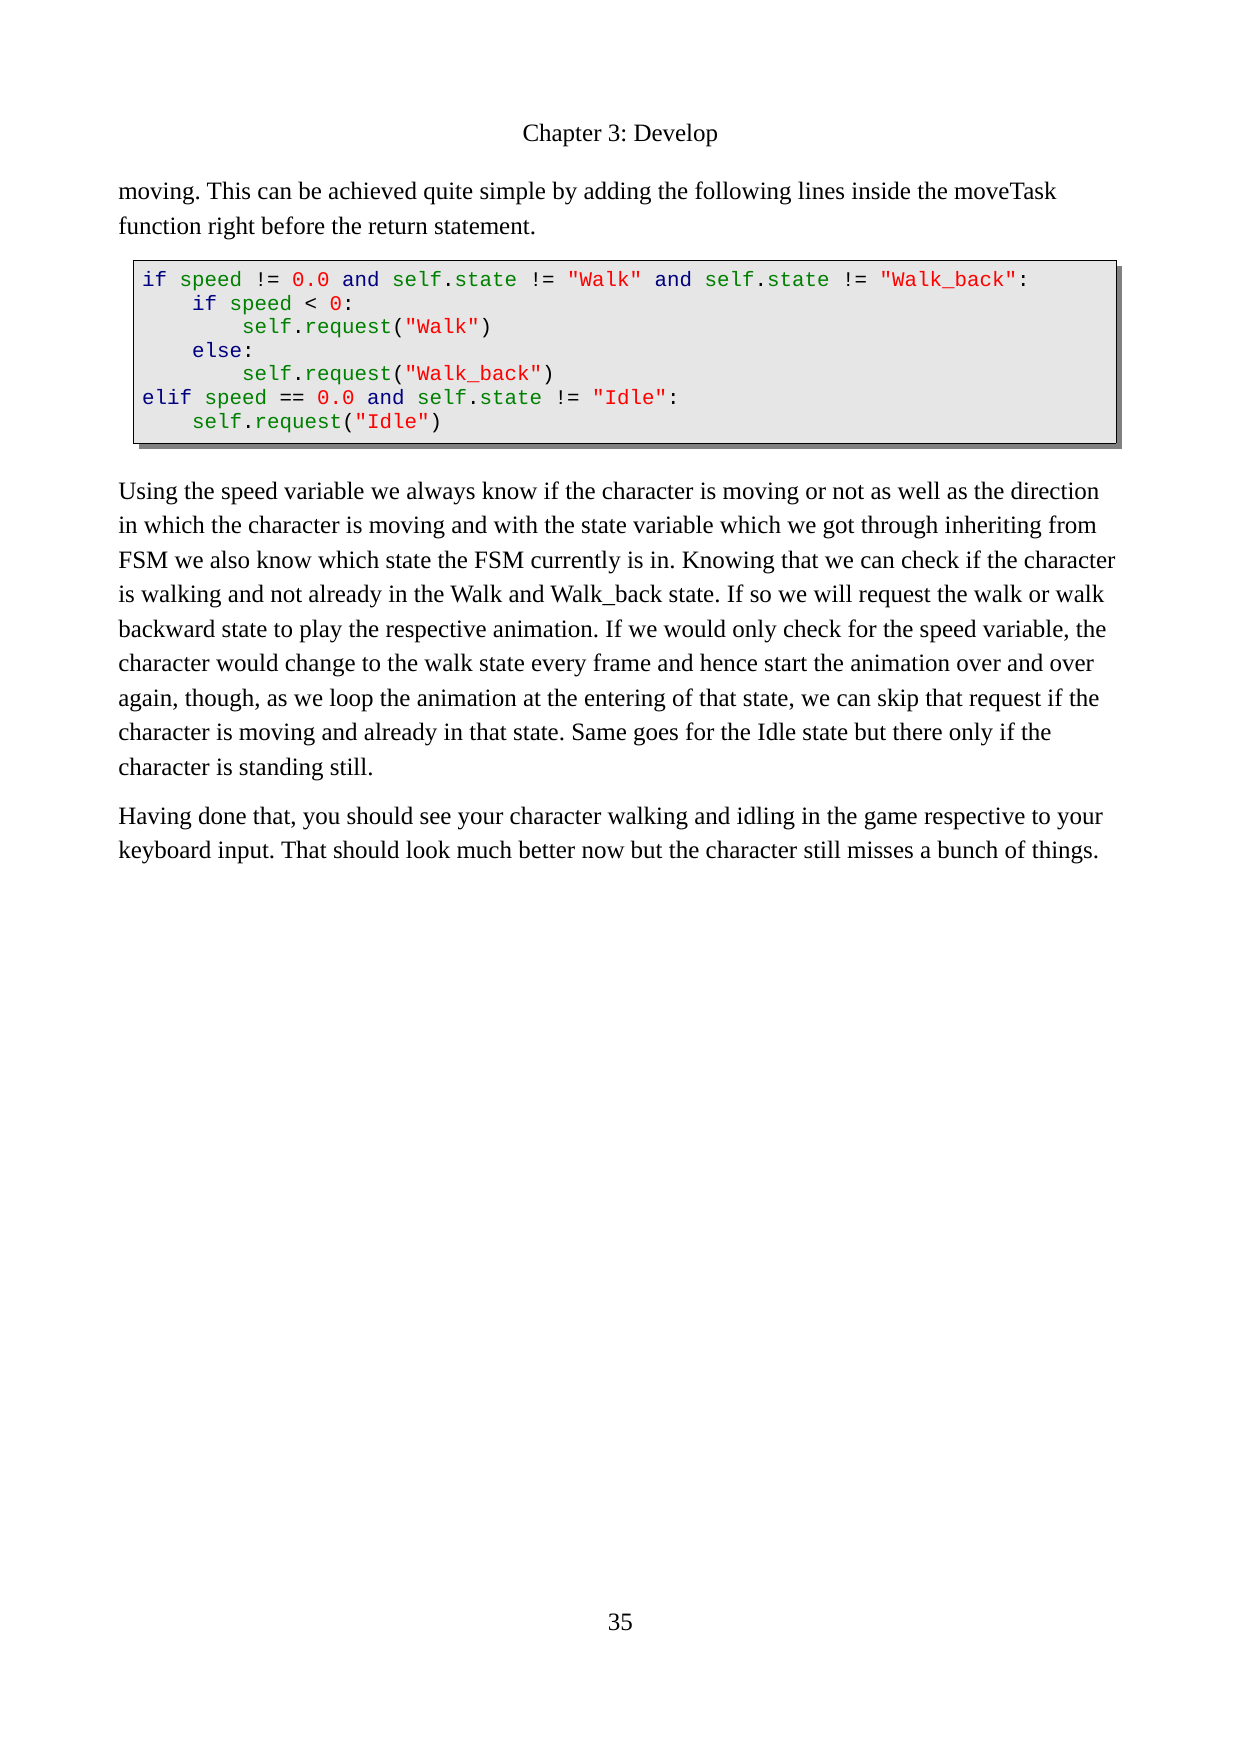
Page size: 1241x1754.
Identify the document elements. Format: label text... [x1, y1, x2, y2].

text self.request("Idle") [134, 402, 1116, 443]
text Having done that, you should see your character walking and idling in the game respective to your keyboard input. That should look much better now but the character still misses a bunch of things. [118, 801, 1122, 864]
text else: [134, 331, 1116, 354]
text self.request("Walk") [134, 307, 1116, 331]
text if speed < 0: [134, 283, 1116, 307]
text if speed != 0.0 and self.state != "Walk" and self.state != "Walk_back": [134, 261, 1116, 283]
text moving. This can be achieved quite simple by adding the following lines inside the moveTask function right before the return statement. [118, 176, 1122, 239]
text Using the speed variable we always know if the character is moving or not as well as the direction in which the character is moving and with the state variable which we got through inheriting from FSM we also know which state the FSM currently is in. Knowing that we can check if the character is walking and not already in the Walk and Walk_back state. If so we will request the walk or walk backward state to play the respective animation. If we would only check for the speed variable, the character would change to the walk state every frame and hence start the animation over and over again, though, as we loop the animation at the entering of that state, we can skip that request if the character is moving and already in that state. Same goes for the Idle state but there only if the character is standing still. [118, 476, 1122, 780]
text self.request("Walk_back") [134, 354, 1116, 378]
text elif speed == 0.0 and self.state != "Idle": [134, 378, 1116, 402]
